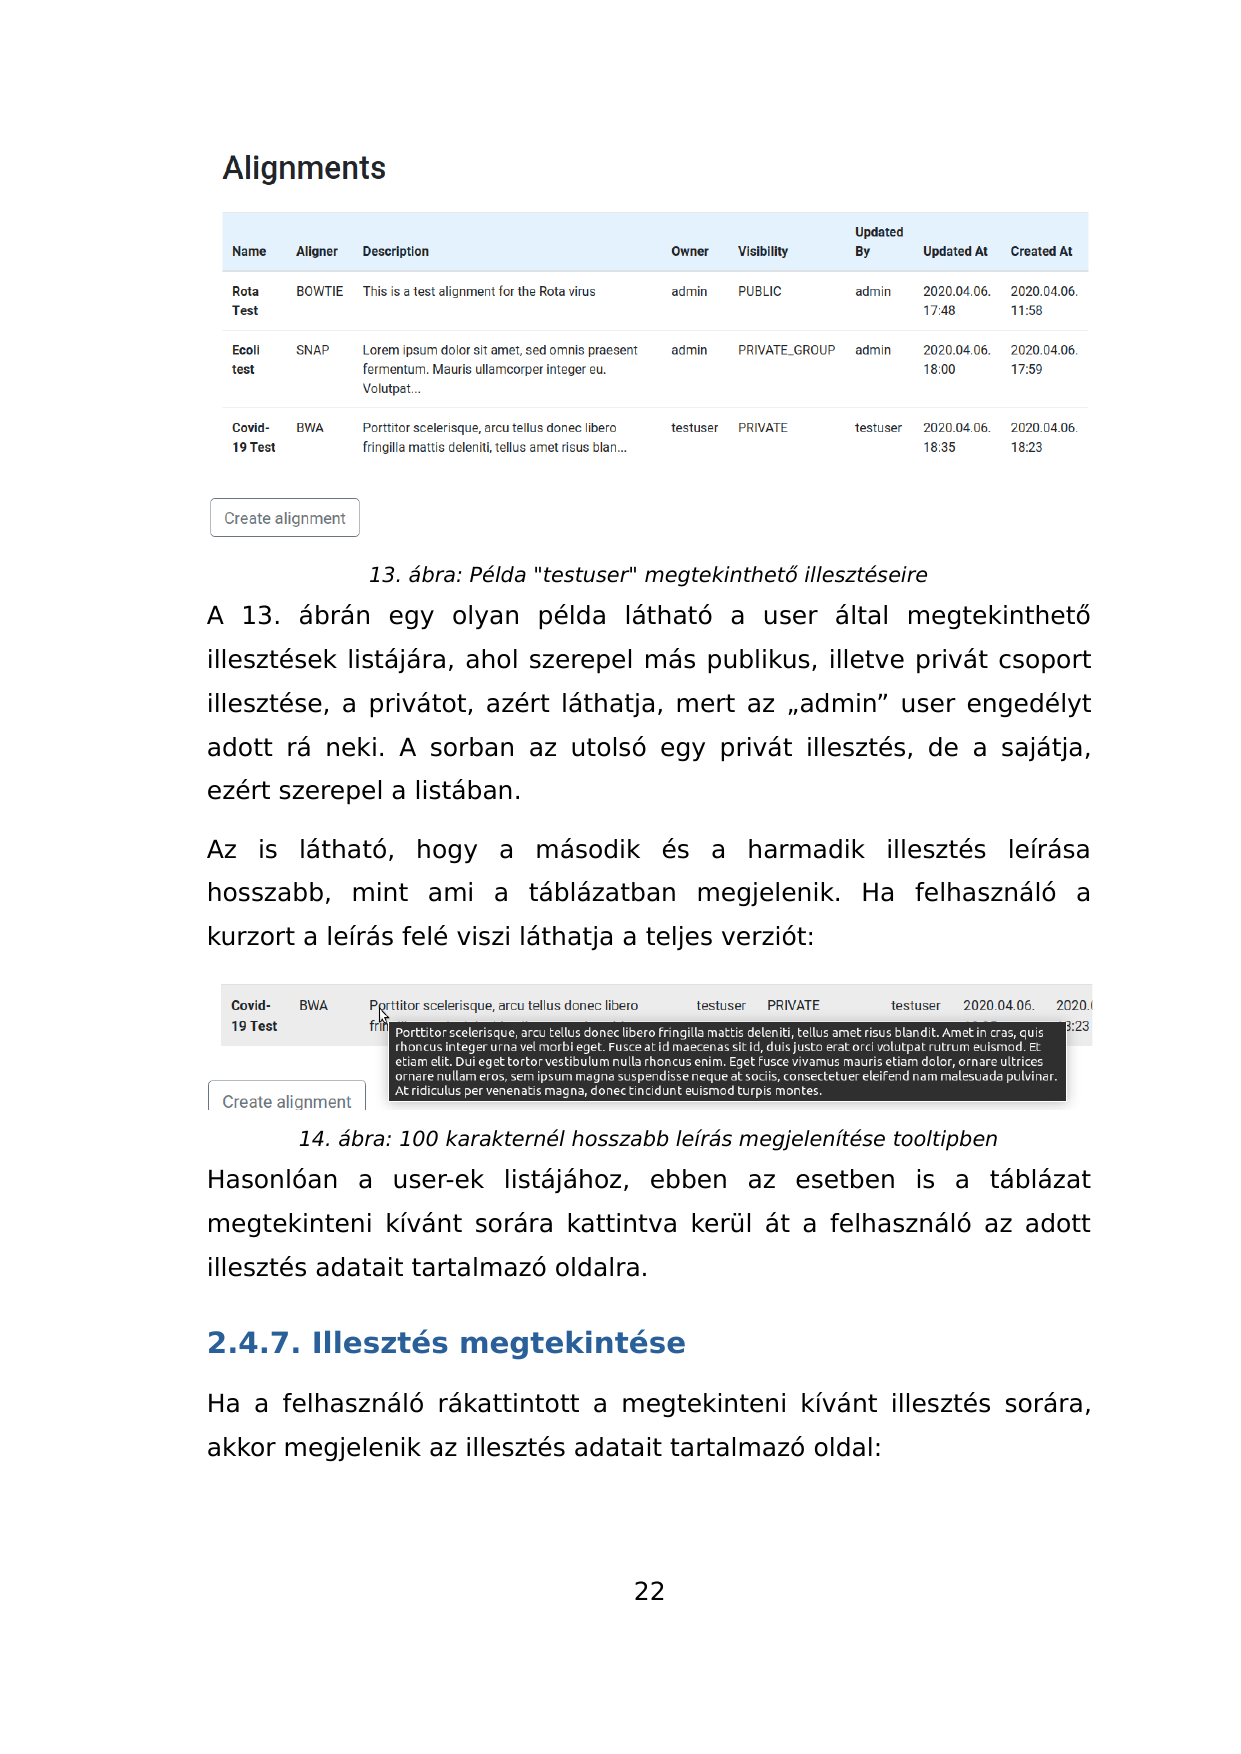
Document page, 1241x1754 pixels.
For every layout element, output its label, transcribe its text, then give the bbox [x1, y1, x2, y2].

picture [206, 147, 1093, 546]
text A 13. ábrán egy olyan példa látható a user által megtekinthető illesztések listájára, ahol szerepel más publikus, illetve privát csoport illesztése, a privátot, azért láthatja, mert az „admin” user engedélyt adott rá neki. A sorban az utolsó egy privát illesztés, de a sajátja, ezért szerepel a listában. [207, 587, 1093, 806]
picture [206, 980, 1093, 1110]
text Ha a felhasználó rákattintott a megtekinteni kívánt illesztés sorára, akkor megjelenik az illesztés adatait tartalmazó oldal: [207, 1389, 1093, 1462]
text 13. ábra: Példa "testuser" megtekinthető illesztéseire [207, 546, 1093, 587]
text 14. ábra: 100 karakternél hosszabb leírás megjelenítése tooltipben [207, 1110, 1093, 1151]
subtitle Illesztés megtekintése [207, 1326, 1093, 1360]
text Az is látható, hogy a második és a harmadik illesztés leírása hosszabb, mint ami a táblázatban megjelenik. Ha felhasználó a kurzort a leírás felé viszi láthatja a teljes verziót: [207, 835, 1093, 951]
text Hasonlóan a user-ek listájához, ebben az esetben is a táblázat megtekinteni kívánt sorára kattintva kerül át a felhasználó az adott illesztés adatait tartalmazó oldalra. [207, 1151, 1093, 1282]
